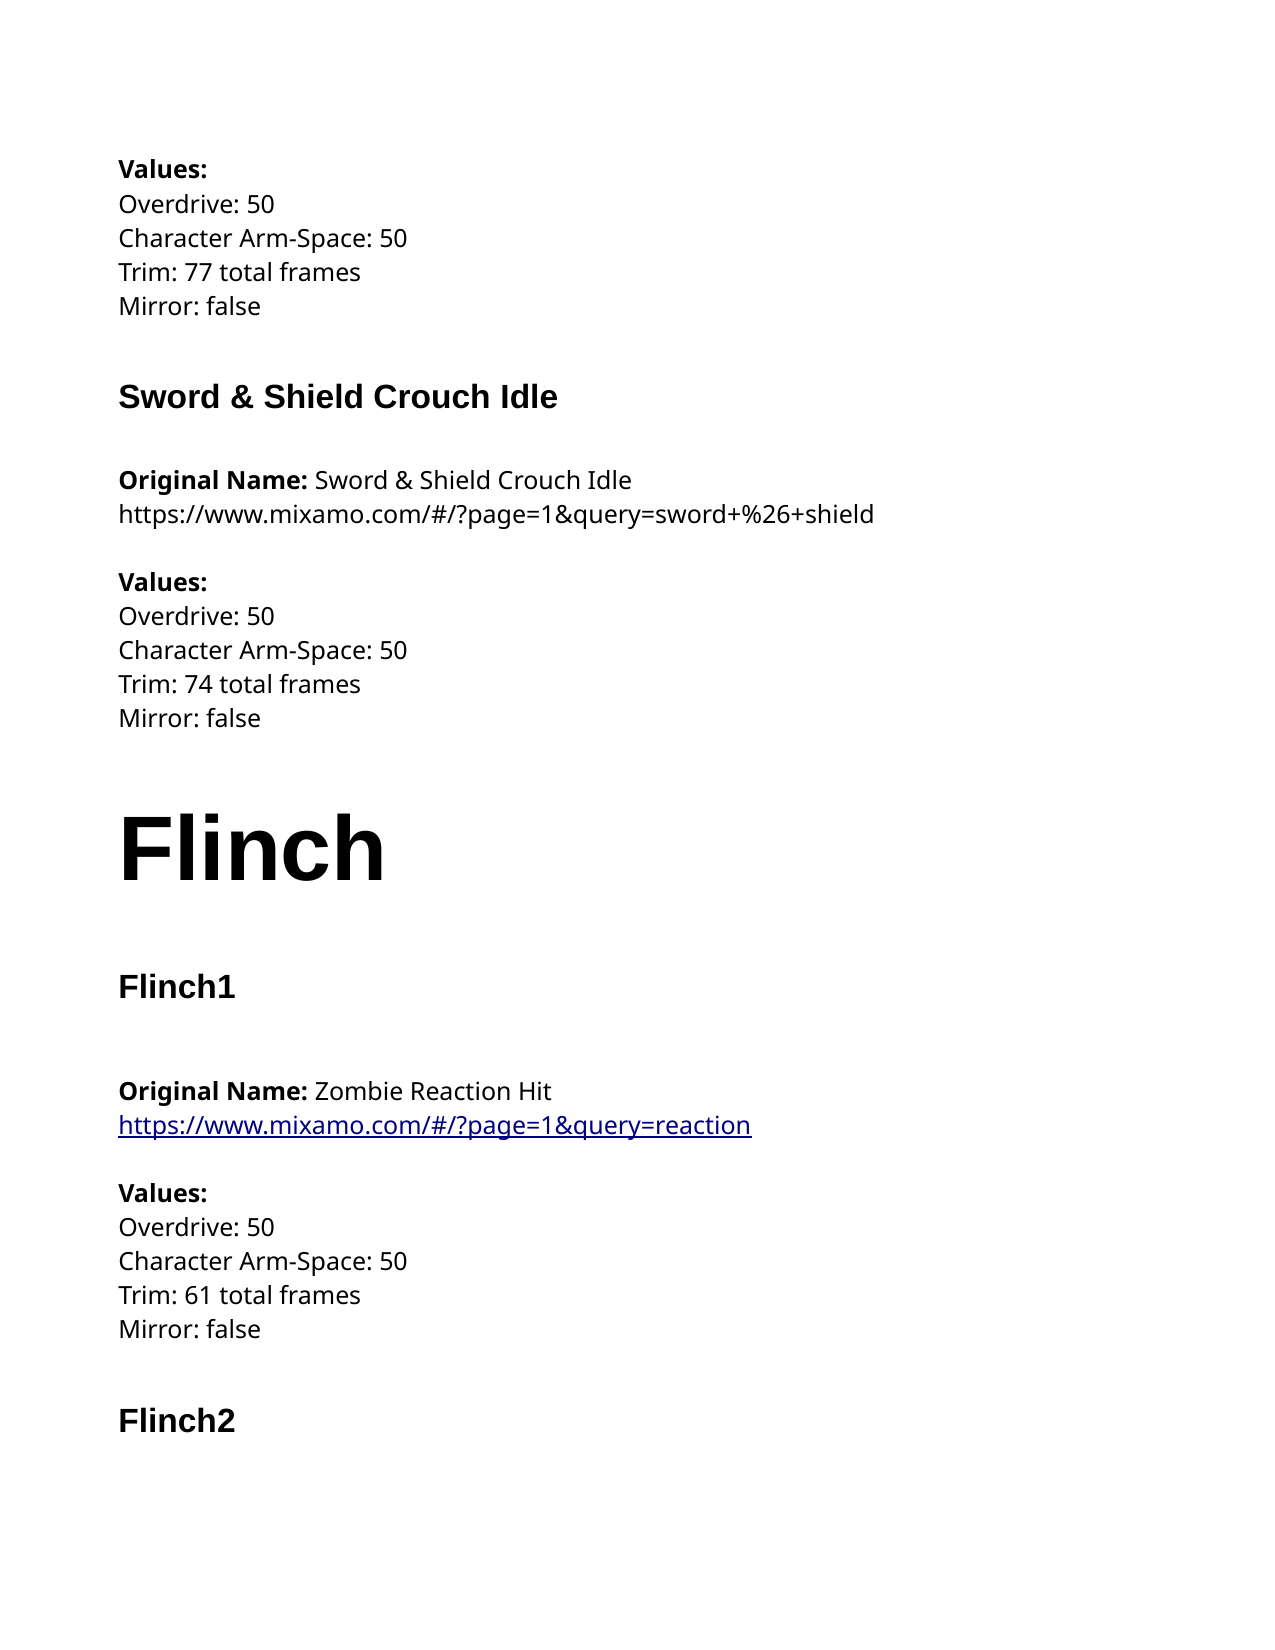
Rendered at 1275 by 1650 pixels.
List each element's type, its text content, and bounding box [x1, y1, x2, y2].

text Mirror: false [118, 288, 1157, 322]
subtitle Flinch1 [118, 967, 1157, 1006]
subtitle Sword & Shield Crouch Idle [118, 377, 1157, 416]
text Values: [118, 152, 1157, 186]
text https://www.mixamo.com/#/?page=1&query=reaction [118, 1108, 1157, 1142]
text Original Name: Zombie Reaction Hit [118, 1073, 1157, 1108]
text Values: [118, 1176, 1157, 1210]
text Character Arm-Space: 50 [118, 1244, 1157, 1278]
text Values: [118, 565, 1157, 599]
text https://www.mixamo.com/#/?page=1&query=sword+%26+shield [118, 497, 1157, 531]
text Trim: 77 total frames [118, 254, 1157, 288]
text Overdrive: 50 [118, 186, 1157, 220]
text Character Arm-Space: 50 [118, 633, 1157, 667]
subtitle Flinch2 [118, 1401, 1157, 1439]
text Trim: 74 total frames [118, 667, 1157, 701]
text Original Name: Sword & Shield Crouch Idle [118, 463, 1157, 497]
text Trim: 61 total frames [118, 1278, 1157, 1312]
text Mirror: false [118, 701, 1157, 735]
text Mirror: false [118, 1312, 1157, 1346]
subtitle Flinch [118, 794, 1157, 899]
text Overdrive: 50 [118, 1210, 1157, 1244]
text Overdrive: 50 [118, 599, 1157, 633]
text Character Arm-Space: 50 [118, 220, 1157, 254]
